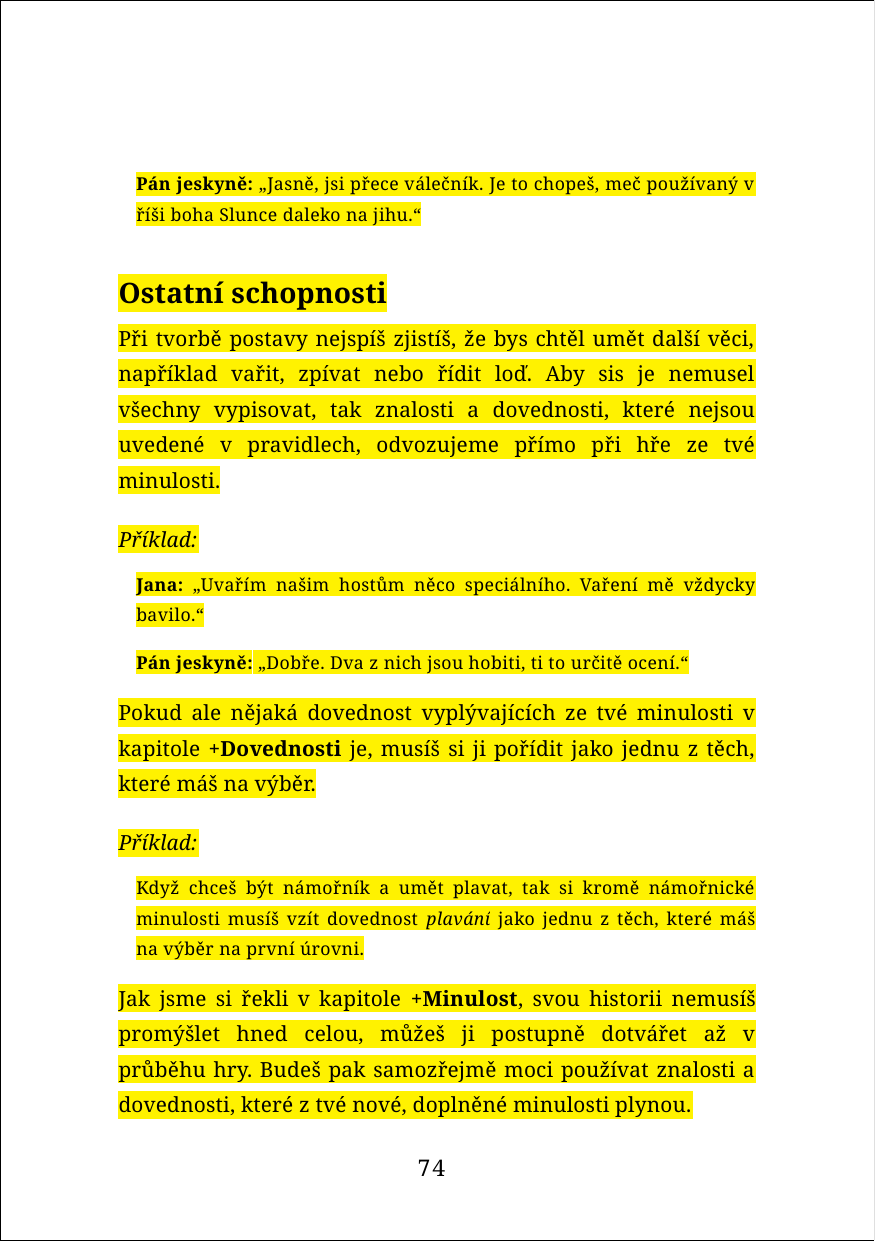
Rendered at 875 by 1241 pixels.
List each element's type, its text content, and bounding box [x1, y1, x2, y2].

text Příklad: [118, 828, 756, 857]
text Příklad: [118, 525, 756, 553]
text Pán jeskyně: „Jasně, jsi přece válečník. Je to chopeš, meč používaný v říši boha Slunce daleko na jihu.“ [136, 172, 756, 226]
subtitle Ostatní schopnosti [118, 273, 756, 312]
text Když chceš být námořník a umět plavat, tak si kromě námořnické minulosti musíš vzít dovednost plavání jako jednu z těch, které máš na výběr na první úrovni. [136, 876, 756, 960]
text Při tvorbě postavy nejspíš zjistíš, že bys chtěl umět další věci, například vařit, zpívat nebo řídit loď. Aby sis je nemusel všechny vypisovat, tak znalosti a dovednosti, které nejsou uvedené v pravidlech, odvozujeme přímo při hře ze tvé minulosti. [118, 324, 756, 494]
text Pán jeskyně: „Dobře. Dva z nich jsou hobiti, ti to určitě ocení.“ [136, 650, 756, 674]
text Pokud ale nějaká dovednost vyplývajících ze tvé minulosti v kapitole +Dovednosti je, musíš si ji pořídit jako jednu z těch, které máš na výběr. [118, 698, 756, 798]
text Jak jsme si řekli v kapitole +Minulost, svou historii nemusíš promýšlet hned celou, můžeš ji postupně dotvářet až v průběhu hry. Budeš pak samozřejmě moci používat znalosti a dovednosti, které z tvé nové, doplněné minulosti plynou. [118, 984, 756, 1119]
text Jana: „Uvařím našim hostům něco speciálního. Vaření mě vždycky bavilo.“ [136, 572, 756, 627]
